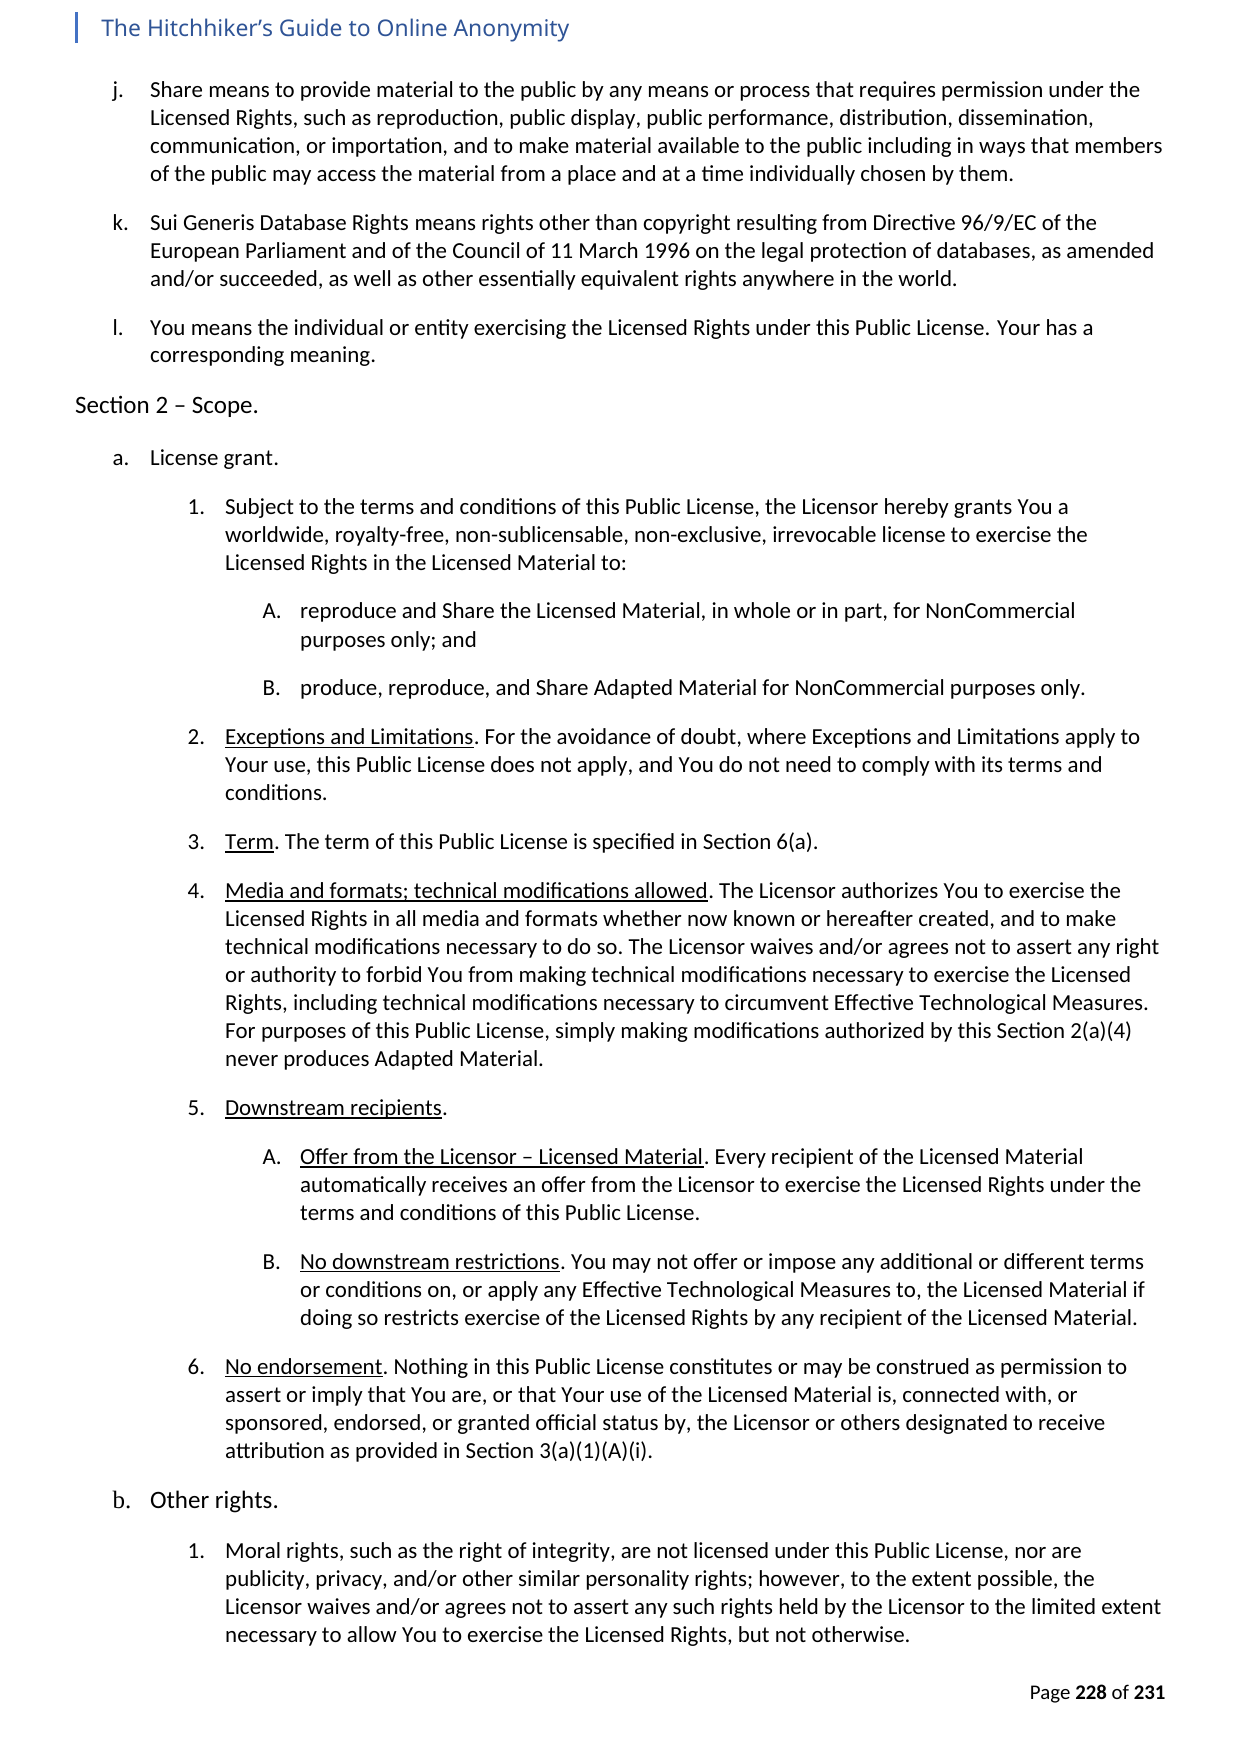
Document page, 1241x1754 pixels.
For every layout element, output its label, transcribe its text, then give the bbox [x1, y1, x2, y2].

list Subject to the terms and conditions of this Public License, the Licensor hereby grants You a worldwide, royalty-free, non-sublicensable, non-exclusive, irrevocable license to exercise the Licensed Rights in the Licensed Material to: [187, 492, 1165, 576]
list Exceptions and Limitations. For the avoidance of doubt, where Exceptions and Limitations apply to Your use, this Public License does not apply, and You do not need to comply with its terms and conditions. [187, 722, 1165, 806]
list No endorsement. Nothing in this Public License constitutes or may be construed as permission to assert or imply that You are, or that Your use of the Licensed Material is, connected with, or sponsored, endorsed, or granted official status by, the Licensor or others designated to receive attribution as provided in Section 3(a)(1)(A)(i). [187, 1352, 1165, 1464]
list Share means to provide material to the public by any means or process that requires permission under the Licensed Rights, such as reproduction, public display, public performance, distribution, dissemination, communication, or importation, and to make material available to the public including in ways that members of the public may access the material from a place and at a time individually chosen by them. [112, 75, 1165, 187]
list Offer from the Licensor – Licensed Material. Every recipient of the Licensed Material automatically receives an offer from the Licensor to exercise the Licensed Rights under the terms and conditions of this Public License. [262, 1142, 1165, 1226]
list You means the individual or entity exercising the Licensed Rights under this Public License. Your has a corresponding meaning. [112, 313, 1165, 369]
list Term. The term of this Public License is specified in Section 6(a). [187, 827, 1165, 855]
list License grant. [112, 443, 1165, 471]
list Moral rights, such as the right of integrity, are not licensed under this Public License, nor are publicity, privacy, and/or other similar personality rights; however, to the extent possible, the Licensor waives and/or agrees not to assert any such rights held by the Licensor to the limited extent necessary to allow You to exercise the Licensed Rights, but not otherwise. [187, 1536, 1165, 1648]
list produce, reproduce, and Share Adapted Material for NonCommercial purposes only. [262, 673, 1165, 702]
list Downstream recipients. [187, 1093, 1165, 1121]
text Section 2 – Scope. [75, 389, 1165, 420]
list No downstream restrictions. You may not offer or impose any additional or different terms or conditions on, or apply any Effective Technological Measures to, the Licensed Material if doing so restricts exercise of the Licensed Rights by any recipient of the Licensed Material. [262, 1247, 1165, 1331]
list reproduce and Share the Licensed Material, in whole or in part, for NonCommercial purposes only; and [262, 597, 1165, 653]
list Media and formats; technical modifications allowed. The Licensor authorizes You to exercise the Licensed Rights in all media and formats whether now known or hereafter created, and to make technical modifications necessary to do so. The Licensor waives and/or agrees not to assert any right or authority to forbid You from making technical modifications necessary to exercise the Licensed Rights, including technical modifications necessary to circumvent Effective Technological Measures. For purposes of this Public License, simply making modifications authorized by this Section 2(a)(4) never produces Adapted Material. [187, 876, 1165, 1072]
list Sui Generis Database Rights means rights other than copyright resulting from Directive 96/9/EC of the European Parliament and of the Council of 11 March 1996 on the legal protection of databases, as amended and/or succeeded, as well as other essentially equivalent rights anywhere in the world. [112, 208, 1165, 292]
list Other rights. [112, 1485, 1165, 1515]
